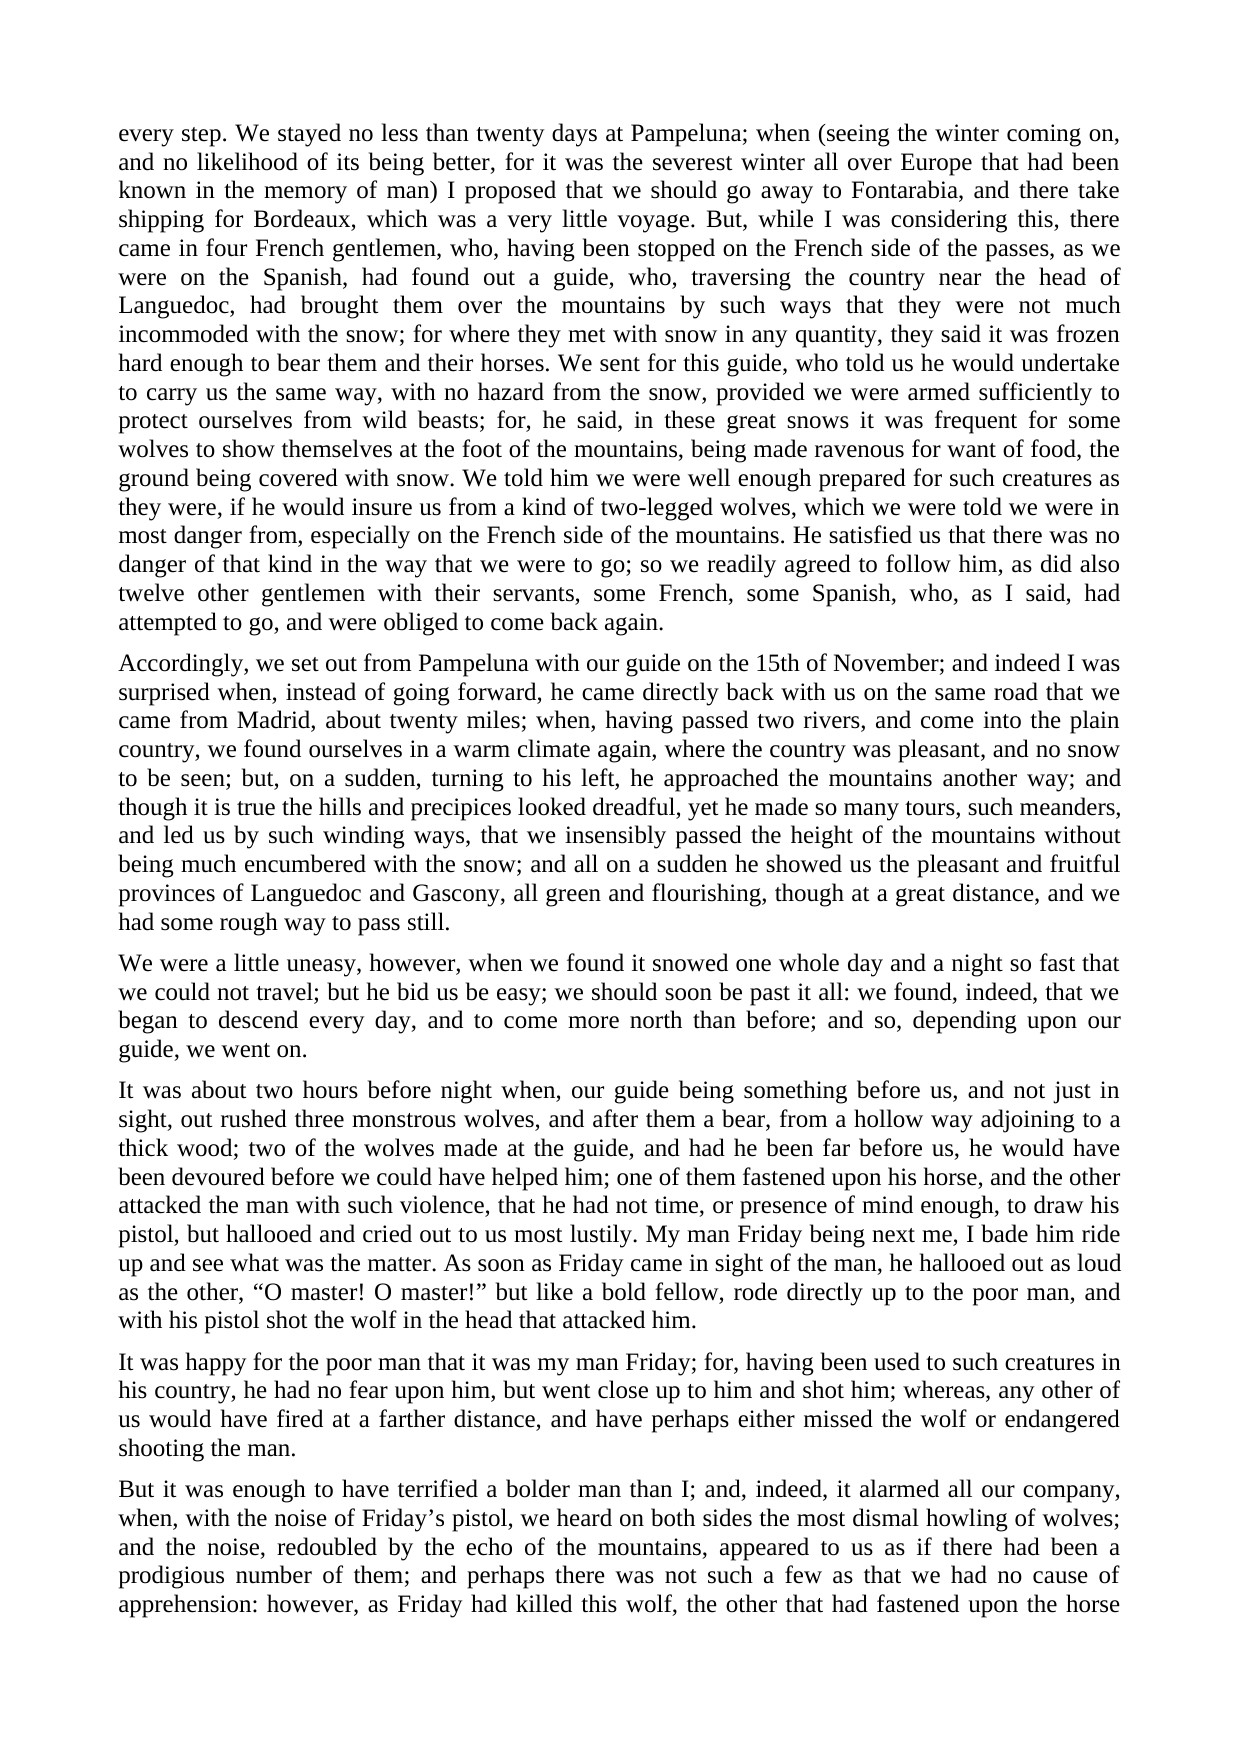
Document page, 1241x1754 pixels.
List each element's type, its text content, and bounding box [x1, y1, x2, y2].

text every step. We stayed no less than twenty days at Pampeluna; when (seeing the winter coming on, and no likelihood of its being better, for it was the severest winter all over Europe that had been known in the memory of man) I proposed that we should go away to Fontarabia, and there take shipping for Bordeaux, which was a very little voyage. But, while I was considering this, there came in four French gentlemen, who, having been stopped on the French side of the passes, as we were on the Spanish, had found out a guide, who, traversing the country near the head of Languedoc, had brought them over the mountains by such ways that they were not much incommoded with the snow; for where they met with snow in any quantity, they said it was frozen hard enough to bear them and their horses. We sent for this guide, who told us he would undertake to carry us the same way, with no hazard from the snow, provided we were armed sufficiently to protect ourselves from wild beasts; for, he said, in these great snows it was frequent for some wolves to show themselves at the foot of the mountains, being made ravenous for want of food, the ground being covered with snow. We told him we were well enough prepared for such creatures as they were, if he would insure us from a kind of two-legged wolves, which we were told we were in most danger from, especially on the French side of the mountains. He satisfied us that there was no danger of that kind in the way that we were to go; so we readily agreed to follow him, as did also twelve other gentlemen with their servants, some French, some Spanish, who, as I said, had attempted to go, and were obliged to come back again. [118, 118, 1122, 636]
text We were a little uneasy, however, when we found it snowed one whole day and a night so fast that we could not travel; but he bid us be easy; we should soon be past it all: we found, indeed, that we began to descend every day, and to come more north than before; and so, depending upon our guide, we went on. [118, 948, 1122, 1063]
text It was about two hours before night when, our guide being something before us, and not just in sight, out rushed three monstrous wolves, and after them a bear, from a hollow way adjoining to a thick wood; two of the wolves made at the guide, and had he been far before us, he would have been devoured before we could have helped him; one of them fastened upon his horse, and the other attacked the man with such violence, that he had not time, or presence of mind enough, to draw his pistol, but hallooed and cried out to us most lustily. My man Friday being next me, I bade him ride up and see what was the matter. As soon as Friday came in sight of the man, he hallooed out as loud as the other, “O master! O master!” but like a bold fellow, rode directly up to the poor man, and with his pistol shot the wolf in the head that attacked him. [118, 1076, 1122, 1334]
text Accordingly, we set out from Pampeluna with our guide on the 15th of November; and indeed I was surprised when, instead of going forward, he came directly back with us on the same road that we came from Madrid, about twenty miles; when, having passed two rivers, and come into the plain country, we found ourselves in a warm climate again, where the country was pleasant, and no snow to be seen; but, on a sudden, turning to his left, he approached the mountains another way; and though it is true the hills and precipices looked dreadful, yet he made so many tours, such meanders, and led us by such winding ways, that we insensibly passed the height of the mountains without being much encumbered with the snow; and all on a sudden he showed us the pleasant and fruitful provinces of Languedoc and Gascony, all green and flourishing, though at a great distance, and we had some rough way to pass still. [118, 648, 1122, 936]
text It was happy for the poor man that it was my man Friday; for, having been used to such creatures in his country, he had no fear upon him, but went close up to him and shot him; whereas, any other of us would have fired at a farther distance, and have perhaps either missed the wolf or endangered shooting the man. [118, 1347, 1122, 1462]
text But it was enough to have terrified a bolder man than I; and, indeed, it alarmed all our company, when, with the noise of Friday’s pistol, we heard on both sides the most dismal howling of wolves; and the noise, redoubled by the echo of the mountains, appeared to us as if there had been a prodigious number of them; and perhaps there was not such a few as that we had no cause of apprehension: however, as Friday had killed this wolf, the other that had fastened upon the horse [118, 1474, 1122, 1618]
